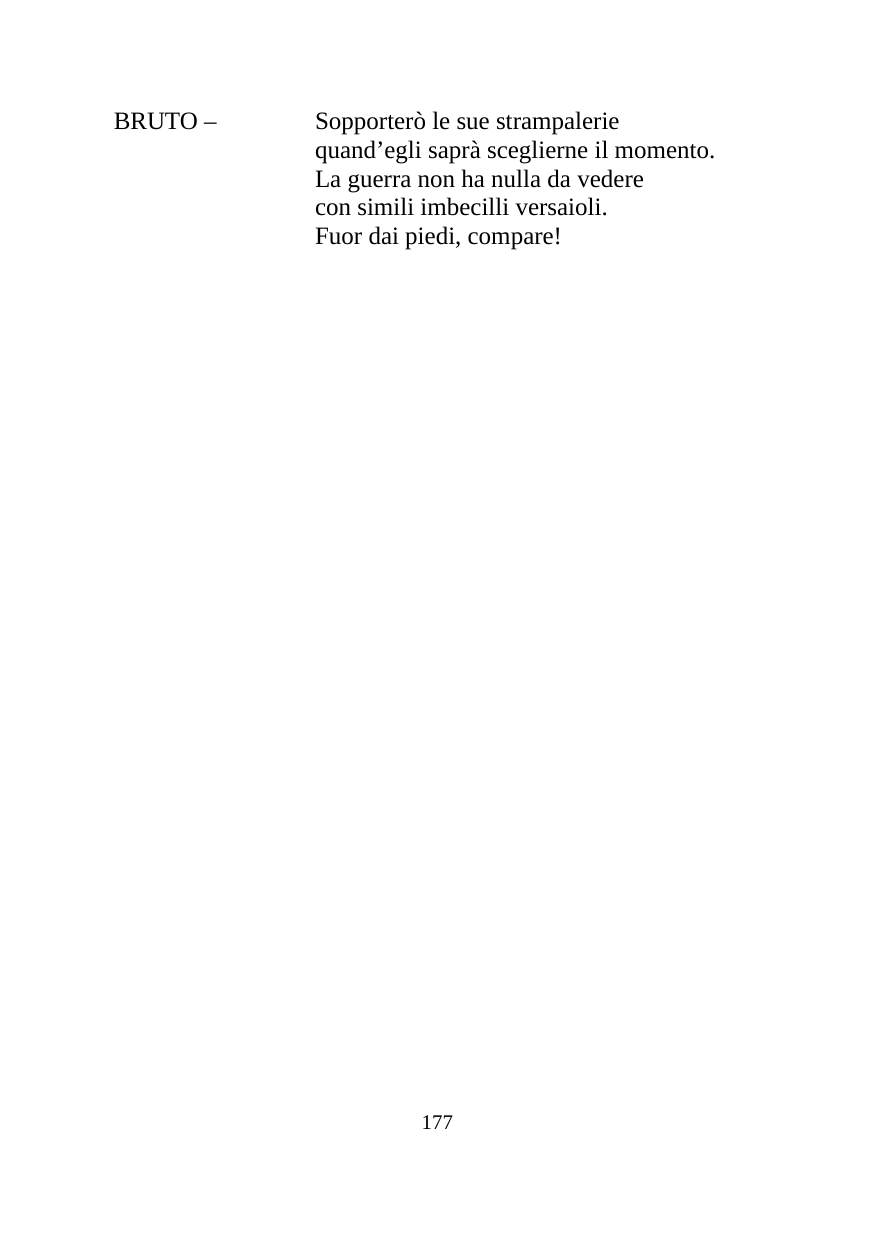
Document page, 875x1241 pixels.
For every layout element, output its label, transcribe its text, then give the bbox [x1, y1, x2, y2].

table_cell BRUTO – [106, 106, 307, 295]
table_cell Sopporterò le sue strampalerie quand’egli saprà sceglierne il momento. La guerra non ha nulla da vedere con simili imbecilli versaioli. Fuor dai piedi, compare! [308, 106, 768, 295]
